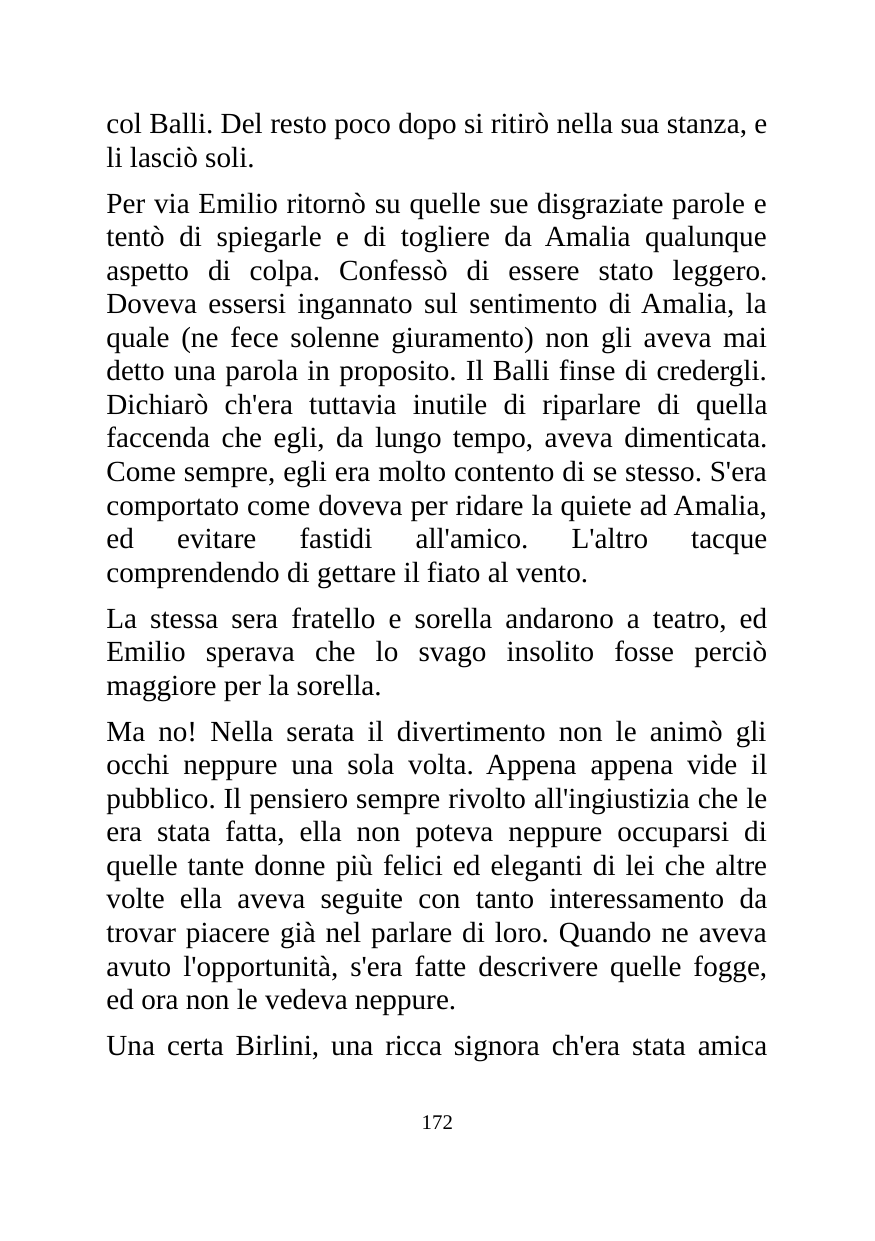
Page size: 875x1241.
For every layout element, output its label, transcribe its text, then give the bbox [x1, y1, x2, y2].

text col Balli. Del resto poco dopo si ritirò nella sua stanza, e li lasciò soli. [106, 106, 768, 173]
text La stessa sera fratello e sorella andarono a teatro, ed Emilio sperava che lo svago insolito fosse perciò maggiore per la sorella. [106, 601, 768, 701]
text Per via Emilio ritornò su quelle sue disgraziate parole e tentò di spiegarle e di togliere da Amalia qualunque aspetto di colpa. Confessò di essere stato leggero. Doveva essersi ingannato sul sentimento di Amalia, la quale (ne fece solenne giuramento) non gli aveva mai detto una parola in proposito. Il Balli finse di credergli. Dichiarò ch'era tuttavia inutile di riparlare di quella faccenda che egli, da lungo tempo, aveva dimenticata. Come sempre, egli era molto contento di se stesso. S'era comportato come doveva per ridare la quiete ad Amalia, ed evitare fastidi all'amico. L'altro tacque comprendendo di gettare il fiato al vento. [106, 186, 768, 588]
text Ma no! Nella serata il divertimento non le animò gli occhi neppure una sola volta. Appena appena vide il pubblico. Il pensiero sempre rivolto all'ingiustizia che le era stata fatta, ella non poteva neppure occuparsi di quelle tante donne più felici ed eleganti di lei che altre volte ella aveva seguite con tanto interessamento da trovar piacere già nel parlare di loro. Quando ne aveva avuto l'opportunità, s'era fatte descrivere quelle fogge, ed ora non le vedeva neppure. [106, 714, 768, 1016]
text Una certa Birlini, una ricca signora ch'era stata amica [106, 1028, 768, 1062]
